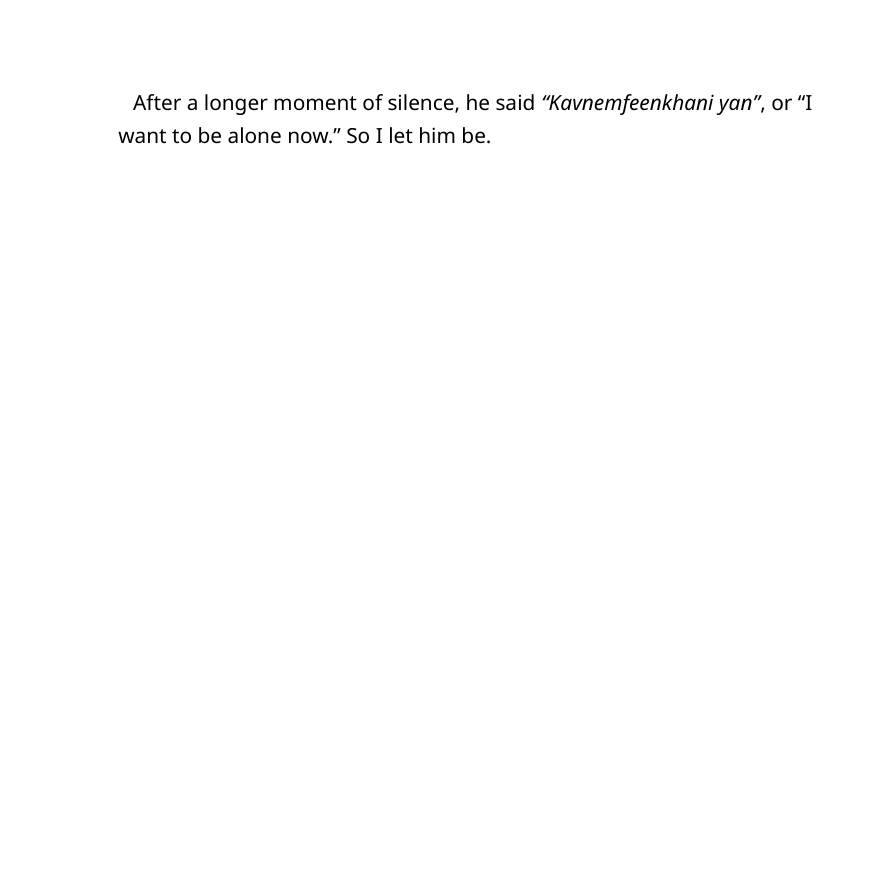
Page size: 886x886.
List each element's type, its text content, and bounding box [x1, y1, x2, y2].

text After a longer moment of silence, he said “Kavnemfeenkhani yan”, or “I want to be alone now.” So I let him be. [118, 88, 827, 149]
